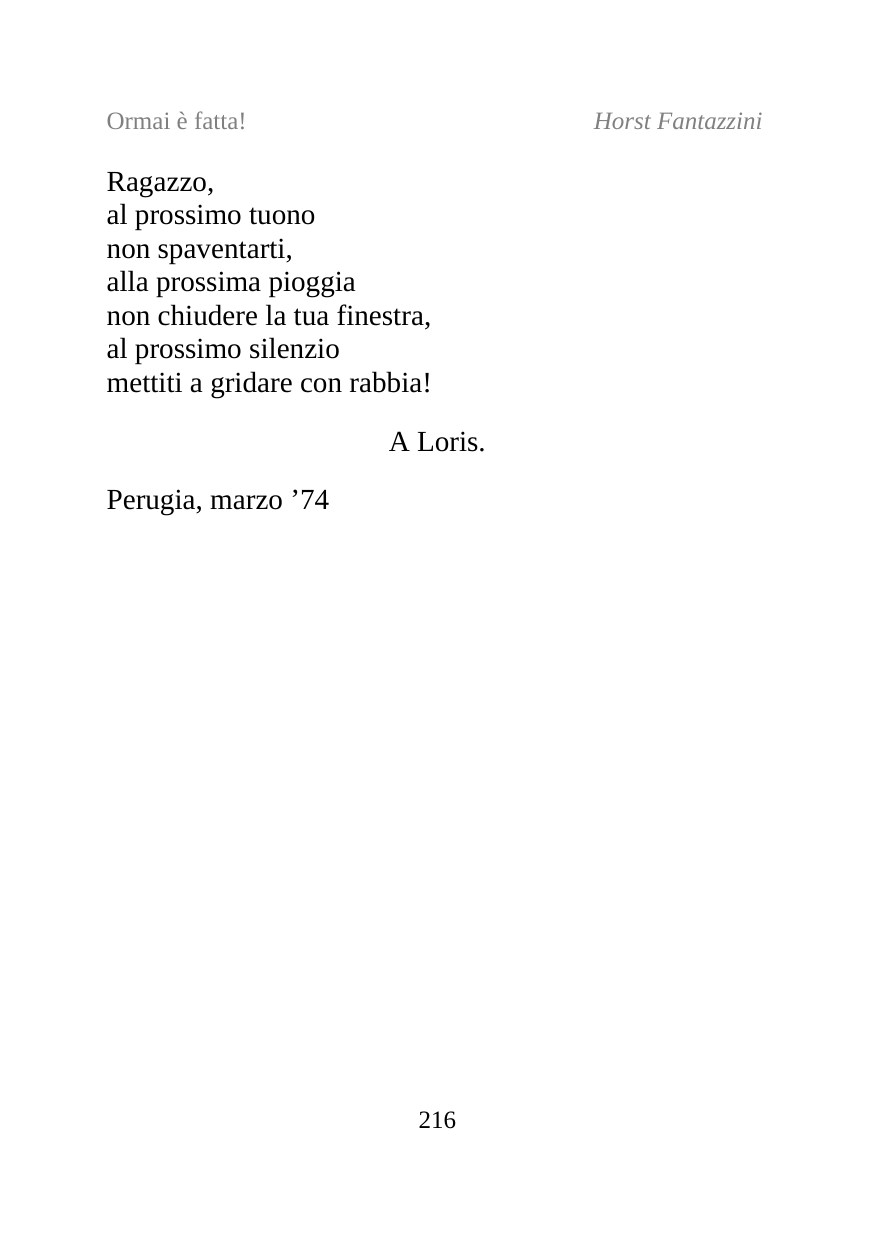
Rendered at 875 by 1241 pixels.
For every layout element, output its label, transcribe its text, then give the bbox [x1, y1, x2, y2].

text al prossimo silenzio [106, 332, 768, 365]
text mettiti a gridare con rabbia! [106, 365, 768, 399]
text Ragazzo, [106, 164, 768, 197]
text al prossimo tuono [106, 197, 768, 231]
text A Loris. [106, 424, 768, 457]
text non spaventarti, [106, 231, 768, 264]
text Perugia, marzo ’74 [106, 482, 768, 516]
text non chiudere la tua finestra, [106, 298, 768, 332]
text alla prossima pioggia [106, 264, 768, 298]
